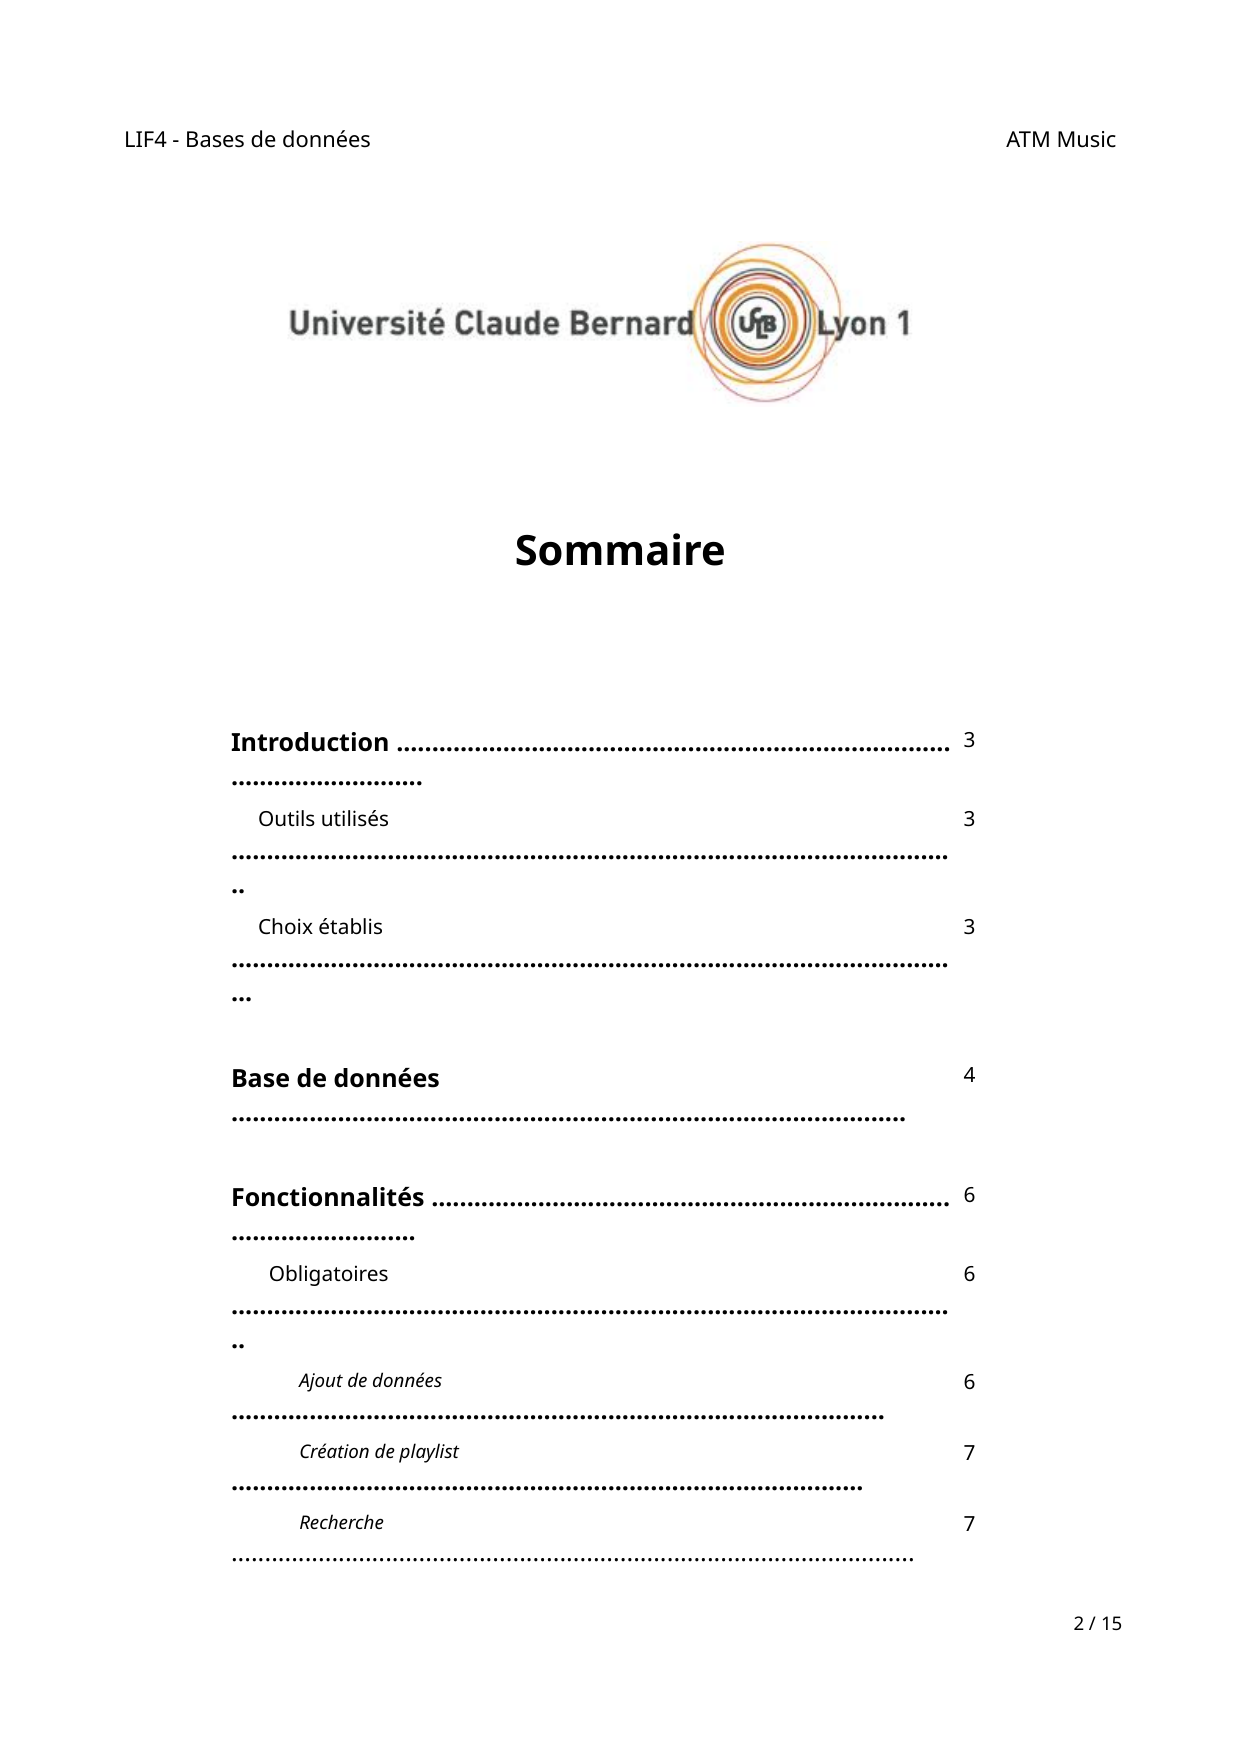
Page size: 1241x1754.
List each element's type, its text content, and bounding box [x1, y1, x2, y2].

table_cell 7 [958, 1433, 1026, 1504]
table_cell Ajout de données ............................................................................................ [225, 1362, 958, 1433]
table_cell [225, 1134, 958, 1174]
table_cell 7 [958, 1504, 1026, 1575]
table_cell 4 [958, 1055, 1026, 1134]
table_cell 6 [958, 1254, 1026, 1362]
table_cell Fonctionnalités ................................................................................................... [225, 1174, 958, 1254]
table_cell Obligatoires ....................................................................................................... [225, 1254, 958, 1362]
table_cell [958, 1015, 1026, 1054]
table_cell Recherche ...................................................................................................... [225, 1504, 958, 1575]
table_cell Base de données ............................................................................................... [225, 1055, 958, 1134]
table_header Introduction ......................................................................................................... [225, 719, 958, 799]
table_cell Outils utilisés ....................................................................................................... [225, 799, 958, 907]
table_cell Choix établis ........................................................................................................ [225, 907, 958, 1015]
table_cell [958, 1134, 1026, 1174]
table_cell 6 [958, 1174, 1026, 1254]
table_cell 3 [958, 907, 1026, 1015]
picture [287, 241, 913, 407]
table_cell [225, 1015, 958, 1054]
table_cell 3 [958, 799, 1026, 907]
table_cell Création de playlist ......................................................................................... [225, 1433, 958, 1504]
table_header 3 [958, 719, 1026, 799]
text Sommaire [118, 520, 1122, 577]
table_cell 6 [958, 1362, 1026, 1433]
